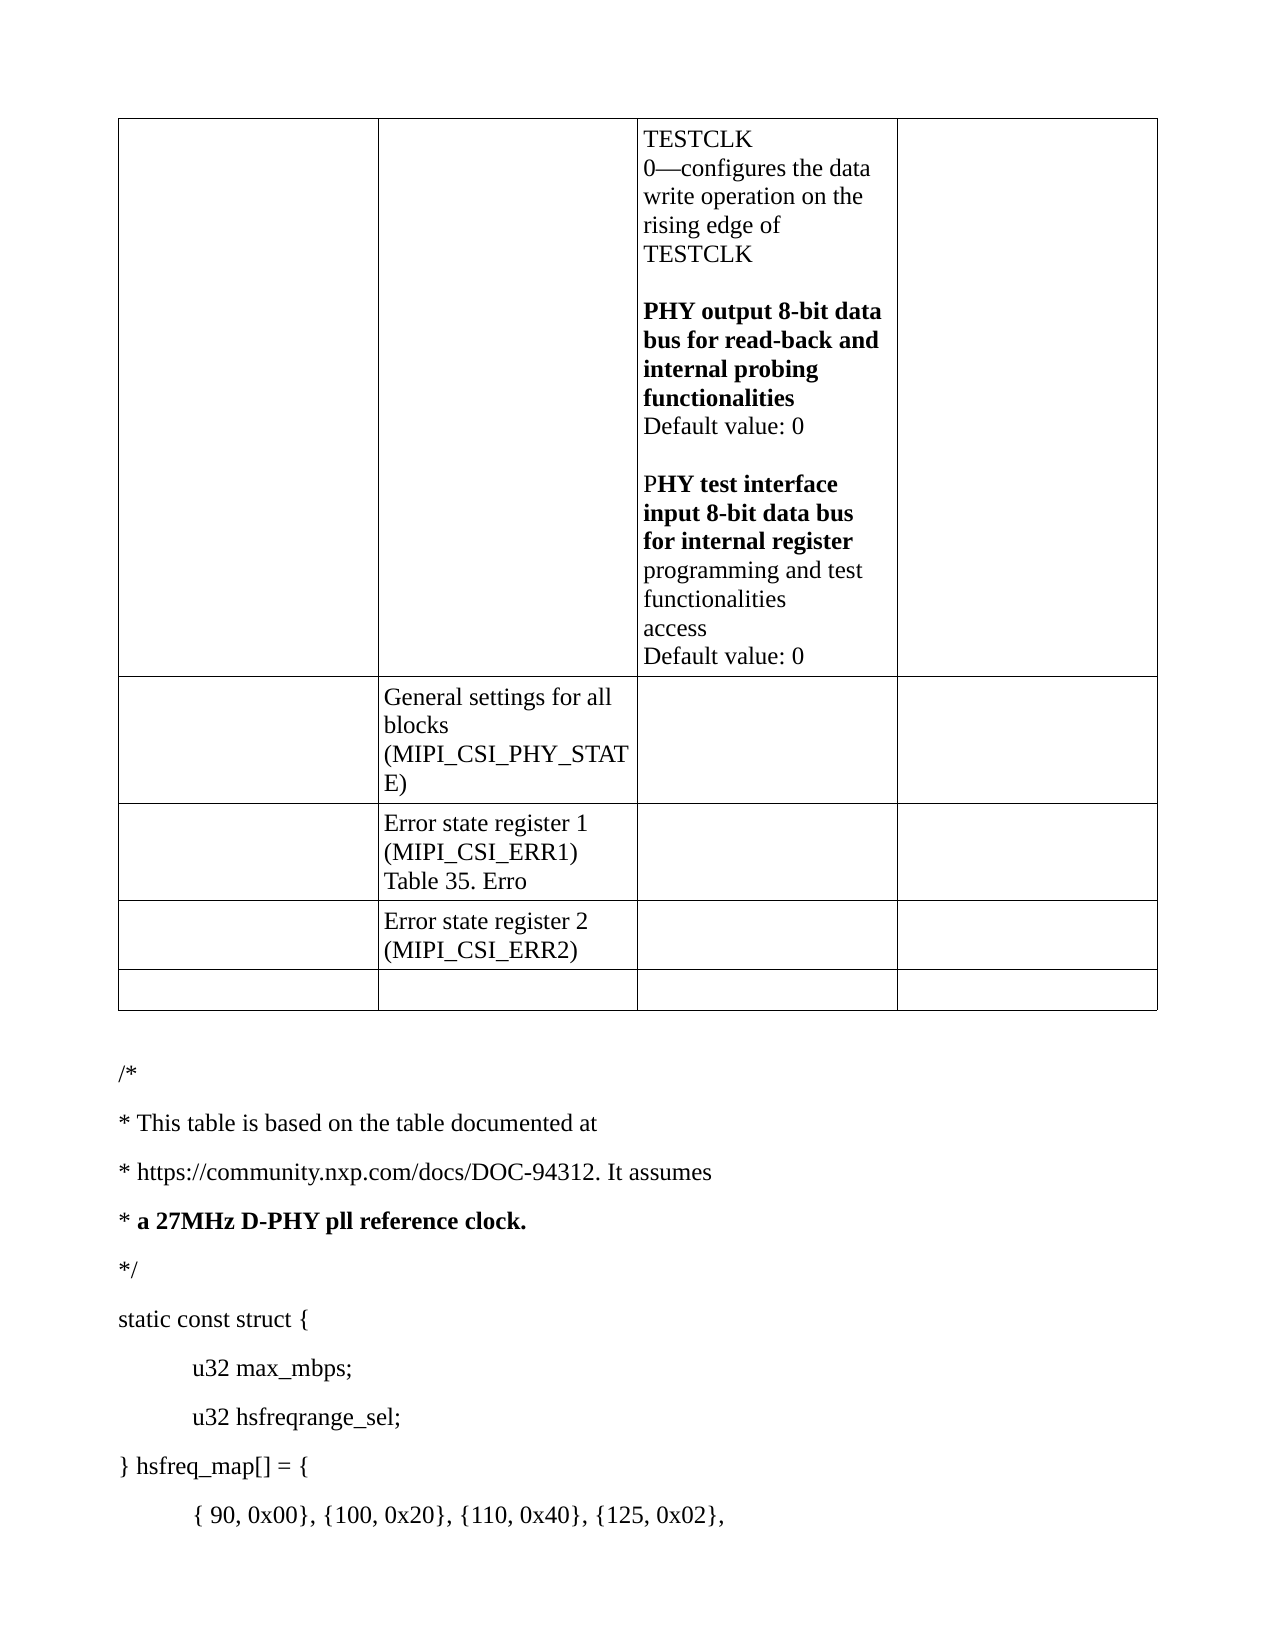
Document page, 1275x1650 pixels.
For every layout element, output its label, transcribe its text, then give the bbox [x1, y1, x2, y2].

text static const struct { [118, 1304, 1157, 1333]
text */ [118, 1255, 1157, 1284]
table_cell [119, 970, 378, 1010]
table_cell [638, 677, 897, 802]
text u32 hsfreqrange_sel; [118, 1402, 1157, 1431]
table_cell [119, 901, 378, 969]
table_cell [898, 119, 1157, 676]
table_cell Error state register 1 (MIPI_CSI_ERR1) Table 35. Erro [379, 804, 637, 900]
text * https://community.nxp.com/docs/DOC-94312. It assumes [118, 1157, 1157, 1186]
table_cell Error state register 2 (MIPI_CSI_ERR2) [379, 901, 637, 969]
table_cell [898, 677, 1157, 802]
text } hsfreq_map[] = { [118, 1451, 1157, 1480]
text { 90, 0x00}, {100, 0x20}, {110, 0x40}, {125, 0x02}, [118, 1500, 1157, 1529]
text * a 27MHz D-PHY pll reference clock. [118, 1206, 1157, 1235]
table_cell [898, 901, 1157, 969]
table_cell [638, 804, 897, 900]
table_cell [379, 119, 637, 676]
table_cell [379, 970, 637, 1010]
table_cell [898, 970, 1157, 1010]
table_cell General settings for all blocks (MIPI_CSI_PHY_STATE) [379, 677, 637, 802]
table_cell [638, 970, 897, 1010]
table_cell [119, 677, 378, 802]
text /* [118, 1059, 1157, 1088]
text u32 max_mbps; [118, 1353, 1157, 1382]
text * This table is based on the table documented at [118, 1108, 1157, 1137]
table_cell [119, 804, 378, 900]
table_cell [638, 901, 897, 969]
table_cell [119, 119, 378, 676]
table_cell TESTCLK 0—configures the data write operation on the rising edge of TESTCLK PHY output 8-bit data bus for read-back and internal probing functionalities Default value: 0 PHY test interface input 8-bit data bus for internal register programming and test functionalities access Default value: 0 [638, 119, 897, 676]
table_cell [898, 804, 1157, 900]
